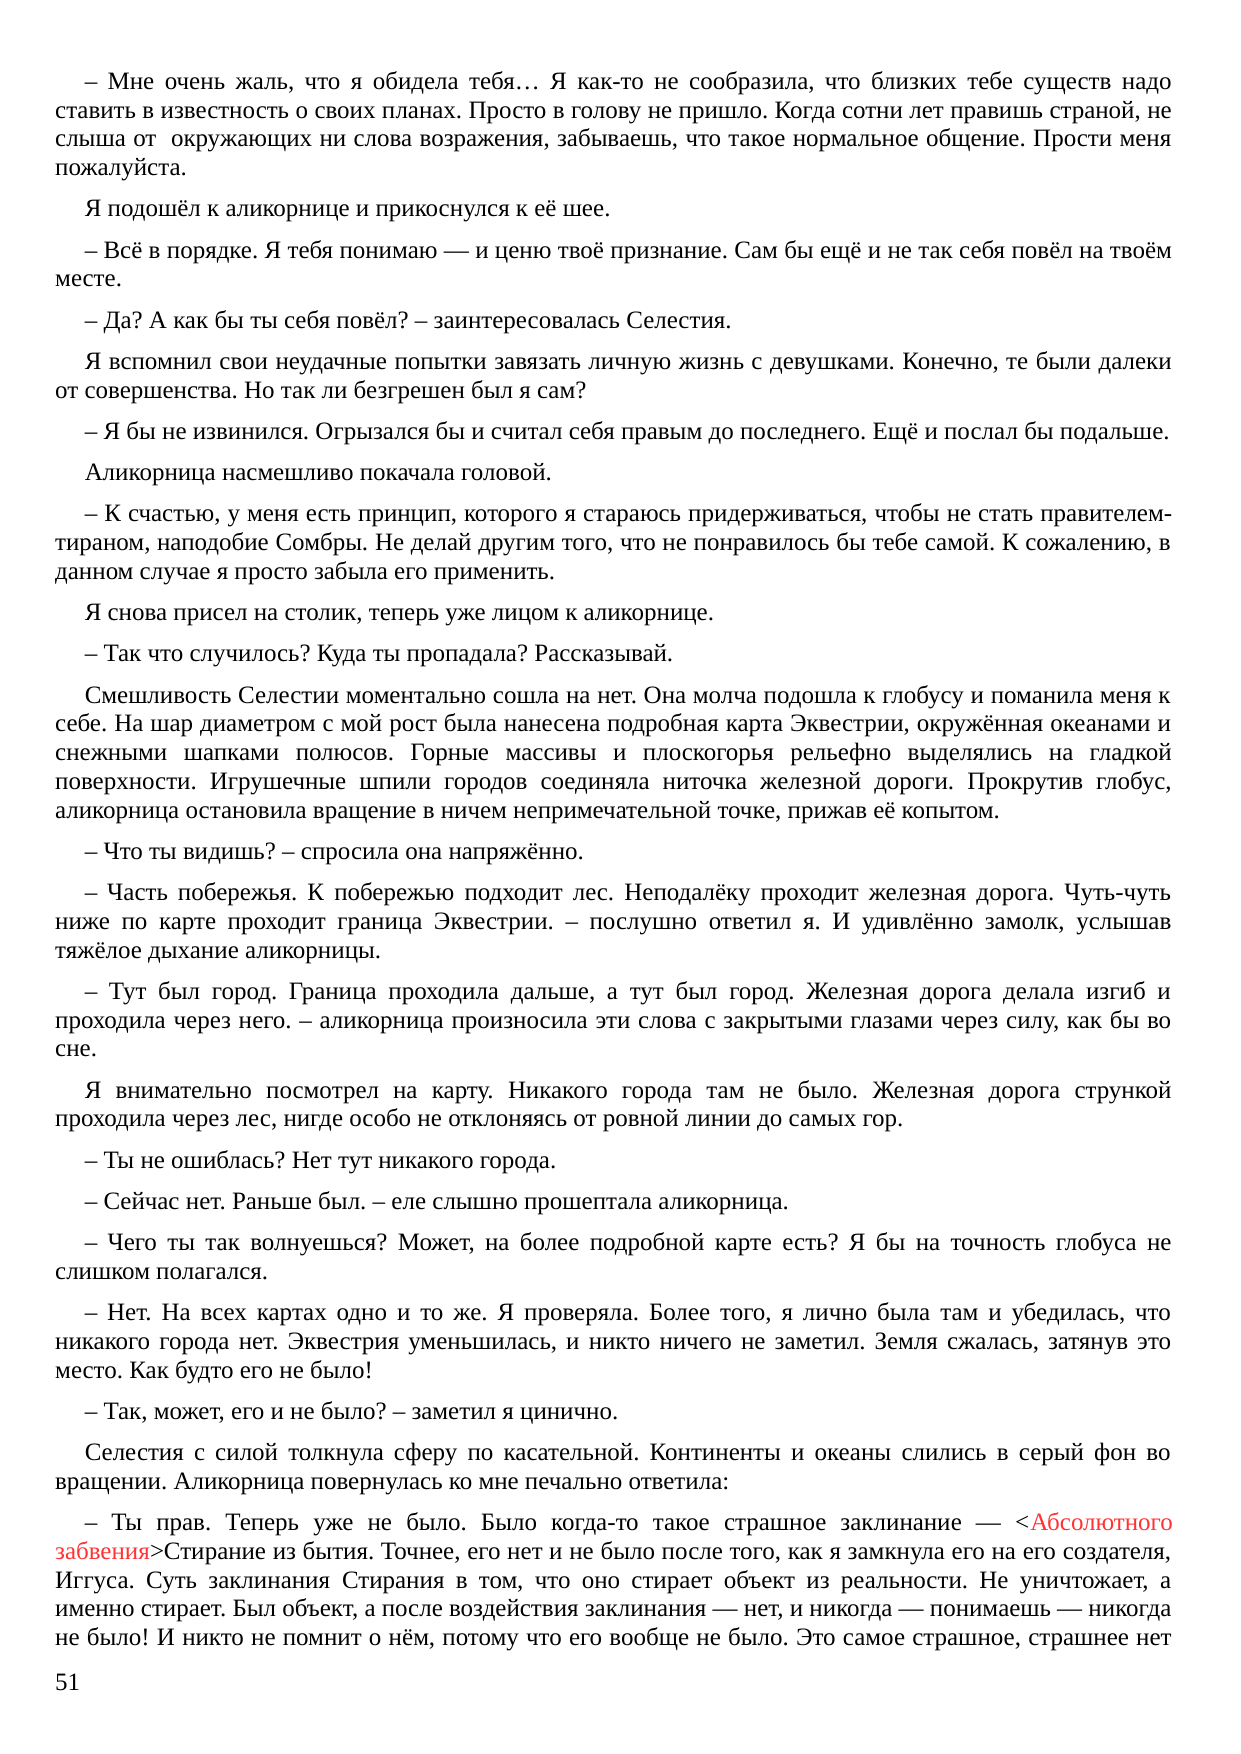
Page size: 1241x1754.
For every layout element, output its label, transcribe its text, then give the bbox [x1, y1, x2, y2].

text Я вспомнил свои неудачные попытки завязать личную жизнь с девушками. Конечно, те были далеки от совершенства. Но так ли безгрешен был я сам? [55, 346, 1173, 403]
text Я снова присел на столик, теперь уже лицом к аликорнице. [55, 597, 1173, 626]
text – Мне очень жаль, что я обидела тебя… Я как-то не сообразила, что близких тебе существ надо ставить в известность о своих планах. Просто в голову не пришло. Когда сотни лет правишь страной, не слыша от окружающих ни слова возражения, забываешь, что такое нормальное общение. Прости меня пожалуйста. [55, 66, 1173, 181]
text – К счастью, у меня есть принцип, которого я стараюсь придерживаться, чтобы не стать правителем-тираном, наподобие Сомбры. Не делай другим того, что не понравилось бы тебе самой. К сожалению, в данном случае я просто забыла его применить. [55, 498, 1173, 585]
text Смешливость Селестии моментально сошла на нет. Она молча подошла к глобусу и поманила меня к себе. На шар диаметром с мой рост была нанесена подробная карта Эквестрии, окружённая океанами и снежными шапками полюсов. Горные массивы и плоскогорья рельефно выделялись на гладкой поверхности. Игрушечные шпили городов соединяла ниточка железной дороги. Прокрутив глобус, аликорница остановила вращение в ничем непримечательной точке, прижав её копытом. [55, 680, 1173, 823]
text – Так, может, его и не было? – заметил я цинично. [55, 1396, 1173, 1425]
text – Что ты видишь? – спросила она напряжённо. [55, 836, 1173, 865]
text – Чего ты так волнуешься? Может, на более подробной карте есть? Я бы на точность глобуса не слишком полагался. [55, 1227, 1173, 1285]
text Селестия с силой толкнула сферу по касательной. Континенты и океаны слились в серый фон во вращении. Аликорница повернулась ко мне печально ответила: [55, 1437, 1173, 1495]
text – Ты не ошиблась? Нет тут никакого города. [55, 1145, 1173, 1173]
text – Нет. На всех картах одно и то же. Я проверяла. Более того, я лично была там и убедилась, что никакого города нет. Эквестрия уменьшилась, и никто ничего не заметил. Земля сжалась, затянув это место. Как будто его не было! [55, 1297, 1173, 1383]
text Я подошёл к аликорнице и прикоснулся к её шее. [55, 193, 1173, 222]
text – Да? А как бы ты себя повёл? – заинтересовалась Селестия. [55, 305, 1173, 333]
text Я внимательно посмотрел на карту. Никакого города там не было. Железная дорога стрункой проходила через лес, нигде особо не отклоняясь от ровной линии до самых гор. [55, 1075, 1173, 1132]
text – Всё в порядке. Я тебя понимаю — и ценю твоё признание. Сам бы ещё и не так себя повёл на твоём месте. [55, 235, 1173, 292]
text – Ты прав. Теперь уже не было. Было когда-то такое страшное заклинание — <Абсолютного забвения>Стирание из бытия. Точнее, его нет и не было после того, как я замкнула его на его создателя, Иггуса. Суть заклинания Стирания в том, что оно стирает объект из реальности. Не уничтожает, а именно стирает. Был объект, а после воздействия заклинания — нет, и никогда — понимаешь — никогда не было! И никто не помнит о нём, потому что его вообще не было. Это самое страшное, страшнее нет [55, 1507, 1173, 1651]
text – Я бы не извинился. Огрызался бы и считал себя правым до последнего. Ещё и послал бы подальше. [55, 416, 1173, 445]
text – Тут был город. Граница проходила дальше, а тут был город. Железная дорога делала изгиб и проходила через него. – аликорница произносила эти слова с закрытыми глазами через силу, как бы во сне. [55, 976, 1173, 1062]
text Аликорница насмешливо покачала головой. [55, 457, 1173, 486]
text – Сейчас нет. Раньше был. – еле слышно прошептала аликорница. [55, 1186, 1173, 1215]
text – Часть побережья. К побережью подходит лес. Неподалёку проходит железная дорога. Чуть-чуть ниже по карте проходит граница Эквестрии. – послушно ответил я. И удивлённо замолк, услышав тяжёлое дыхание аликорницы. [55, 877, 1173, 963]
text – Так что случилось? Куда ты пропадала? Рассказывай. [55, 638, 1173, 667]
